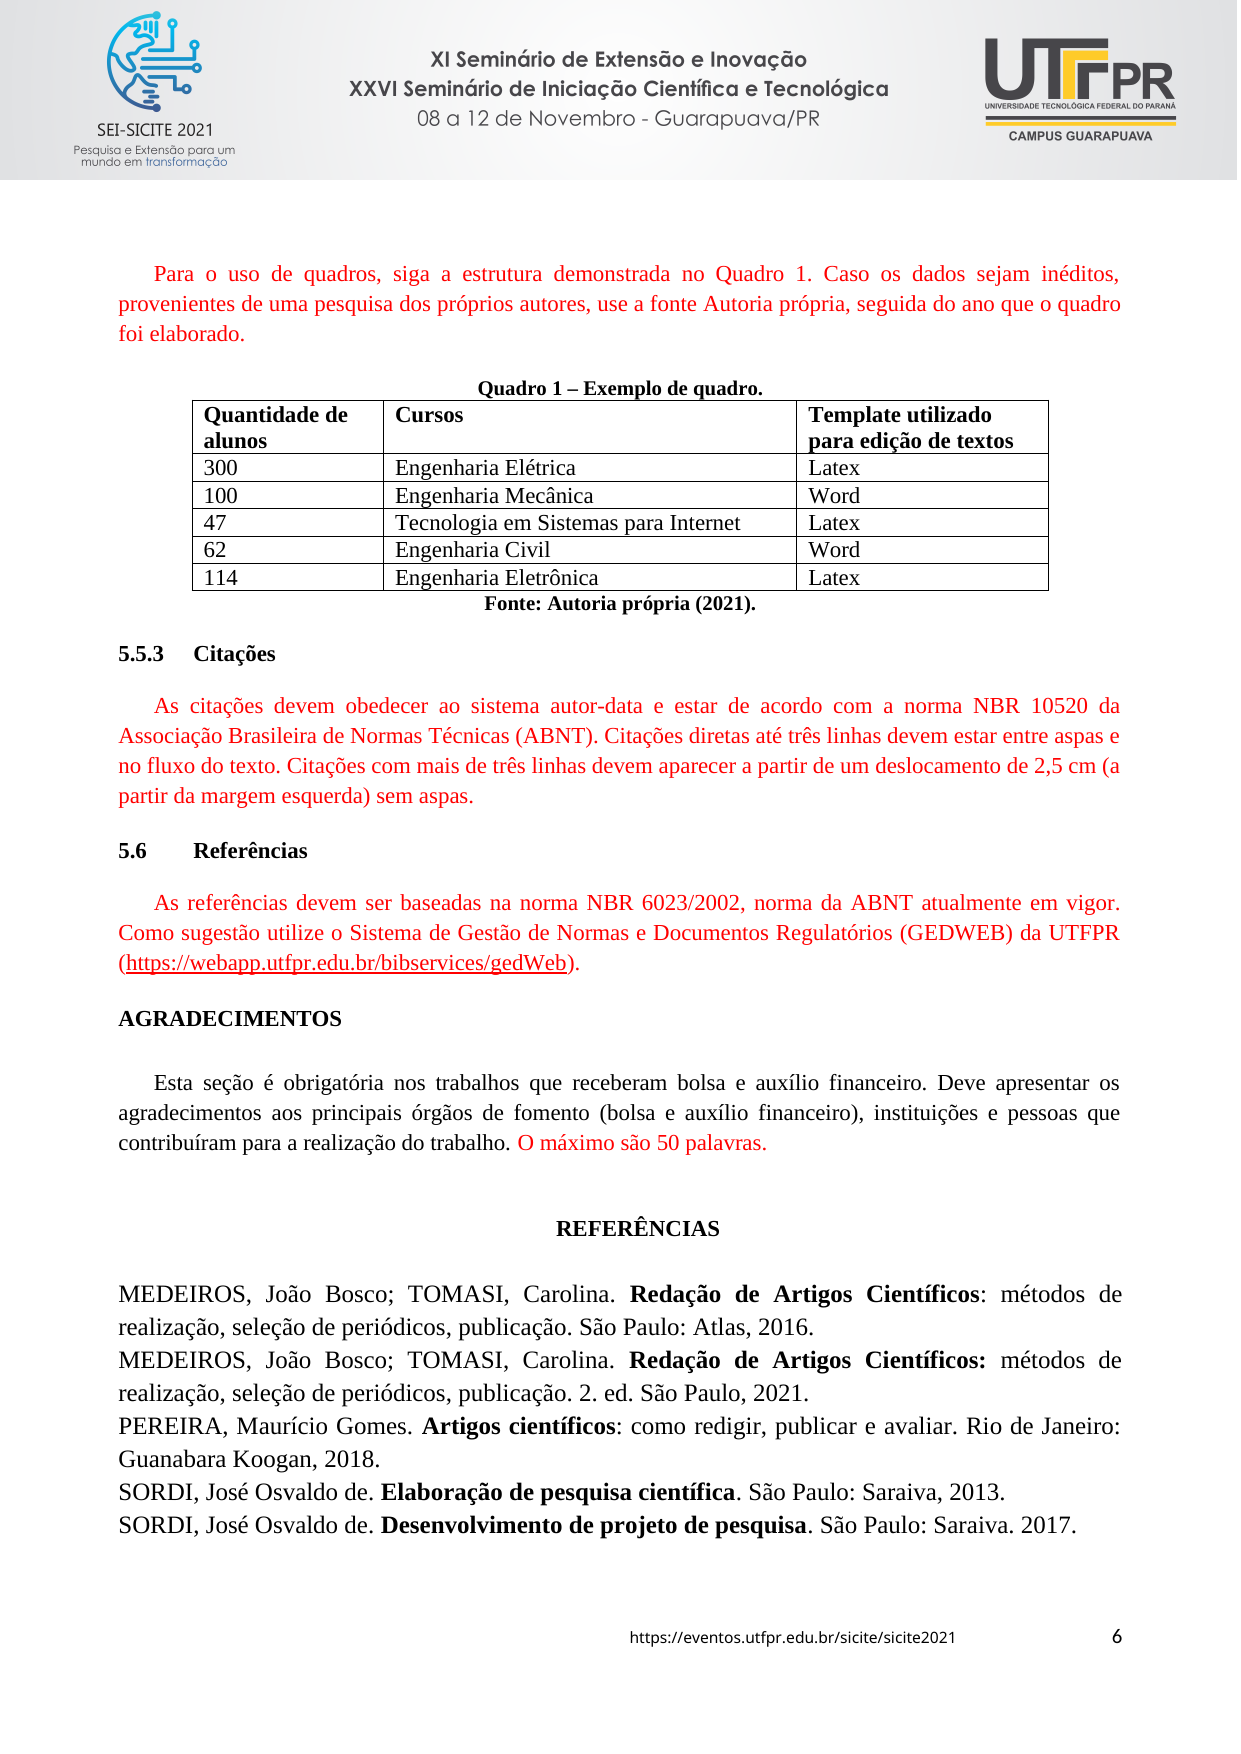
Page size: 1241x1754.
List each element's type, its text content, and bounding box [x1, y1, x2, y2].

table_cell Tecnologia em Sistemas para Internet [384, 509, 796, 536]
table_header Template utilizado para edição de textos [797, 401, 1048, 453]
table_cell 47 [193, 509, 383, 536]
table_header Quantidade de alunos [193, 401, 383, 453]
text AGRADECIMENTOS [118, 1004, 1122, 1031]
text As referências devem ser baseadas na norma NBR 6023/2002, norma da ABNT atualmente em vigor. Como sugestão utilize o Sistema de Gestão de Normas e Documentos Regulatórios (GEDWEB) da UTFPR (https://webapp.utfpr.edu.br/bibservices/gedWeb). [118, 889, 1122, 976]
picture [0, 0, 1237, 180]
text As citações devem obedecer ao sistema autor-data e estar de acordo com a norma NBR 10520 da Associação Brasileira de Normas Técnicas (ABNT). Citações diretas até três linhas devem estar entre aspas e no fluxo do texto. Citações com mais de três linhas devem aparecer a partir de um deslocamento de 2,5 cm (a partir da margem esquerda) sem aspas. [118, 692, 1122, 809]
text Para o uso de quadros, siga a estrutura demonstrada no Quadro 1. Caso os dados sejam inéditos, provenientes de uma pesquisa dos próprios autores, use a fonte Autoria própria, seguida do ano que o quadro foi elaborado. [118, 260, 1122, 347]
table_cell 62 [193, 537, 383, 563]
list Citações [118, 640, 1122, 667]
text PEREIRA, Maurício Gomes. Artigos científicos: como redigir, publicar e avaliar. Rio de Janeiro: Guanabara Koogan, 2018. [118, 1411, 1122, 1473]
table_cell Engenharia Elétrica [384, 454, 796, 481]
table_cell Latex [797, 454, 1048, 481]
table_cell Engenharia Eletrônica [384, 564, 796, 590]
list Referências [118, 838, 1122, 864]
table_cell Word [797, 537, 1048, 563]
text SORDI, José Osvaldo de. Elaboração de pesquisa científica. São Paulo: Saraiva, 2013. [118, 1477, 1122, 1506]
table_cell 100 [193, 482, 383, 508]
table_cell Latex [797, 509, 1048, 536]
table_header Cursos [384, 401, 796, 453]
text REFERÊNCIAS [118, 1215, 1122, 1241]
table_cell 114 [193, 564, 383, 590]
text SORDI, José Osvaldo de. Desenvolvimento de projeto de pesquisa. São Paulo: Saraiva. 2017. [118, 1511, 1122, 1539]
table_cell Latex [797, 564, 1048, 590]
text Quadro 1 – Exemplo de quadro. [118, 376, 1122, 399]
text MEDEIROS, João Bosco; TOMASI, Carolina. Redação de Artigos Científicos: métodos de realização, seleção de periódicos, publicação. São Paulo: Atlas, 2016. [118, 1279, 1122, 1341]
text Fonte: Autoria própria (2021). [118, 591, 1122, 615]
table_cell Engenharia Mecânica [384, 482, 796, 508]
text Esta seção é obrigatória nos trabalhos que receberam bolsa e auxílio financeiro. Deve apresentar os agradecimentos aos principais órgãos de fomento (bolsa e auxílio financeiro), instituições e pessoas que contribuíram para a realização do trabalho. O máximo são 50 palavras. [118, 1069, 1122, 1156]
table_cell Engenharia Civil [384, 537, 796, 563]
text MEDEIROS, João Bosco; TOMASI, Carolina. Redação de Artigos Científicos: métodos de realização, seleção de periódicos, publicação. 2. ed. São Paulo, 2021. [118, 1345, 1122, 1407]
table_cell 300 [193, 454, 383, 481]
table_cell Word [797, 482, 1048, 508]
